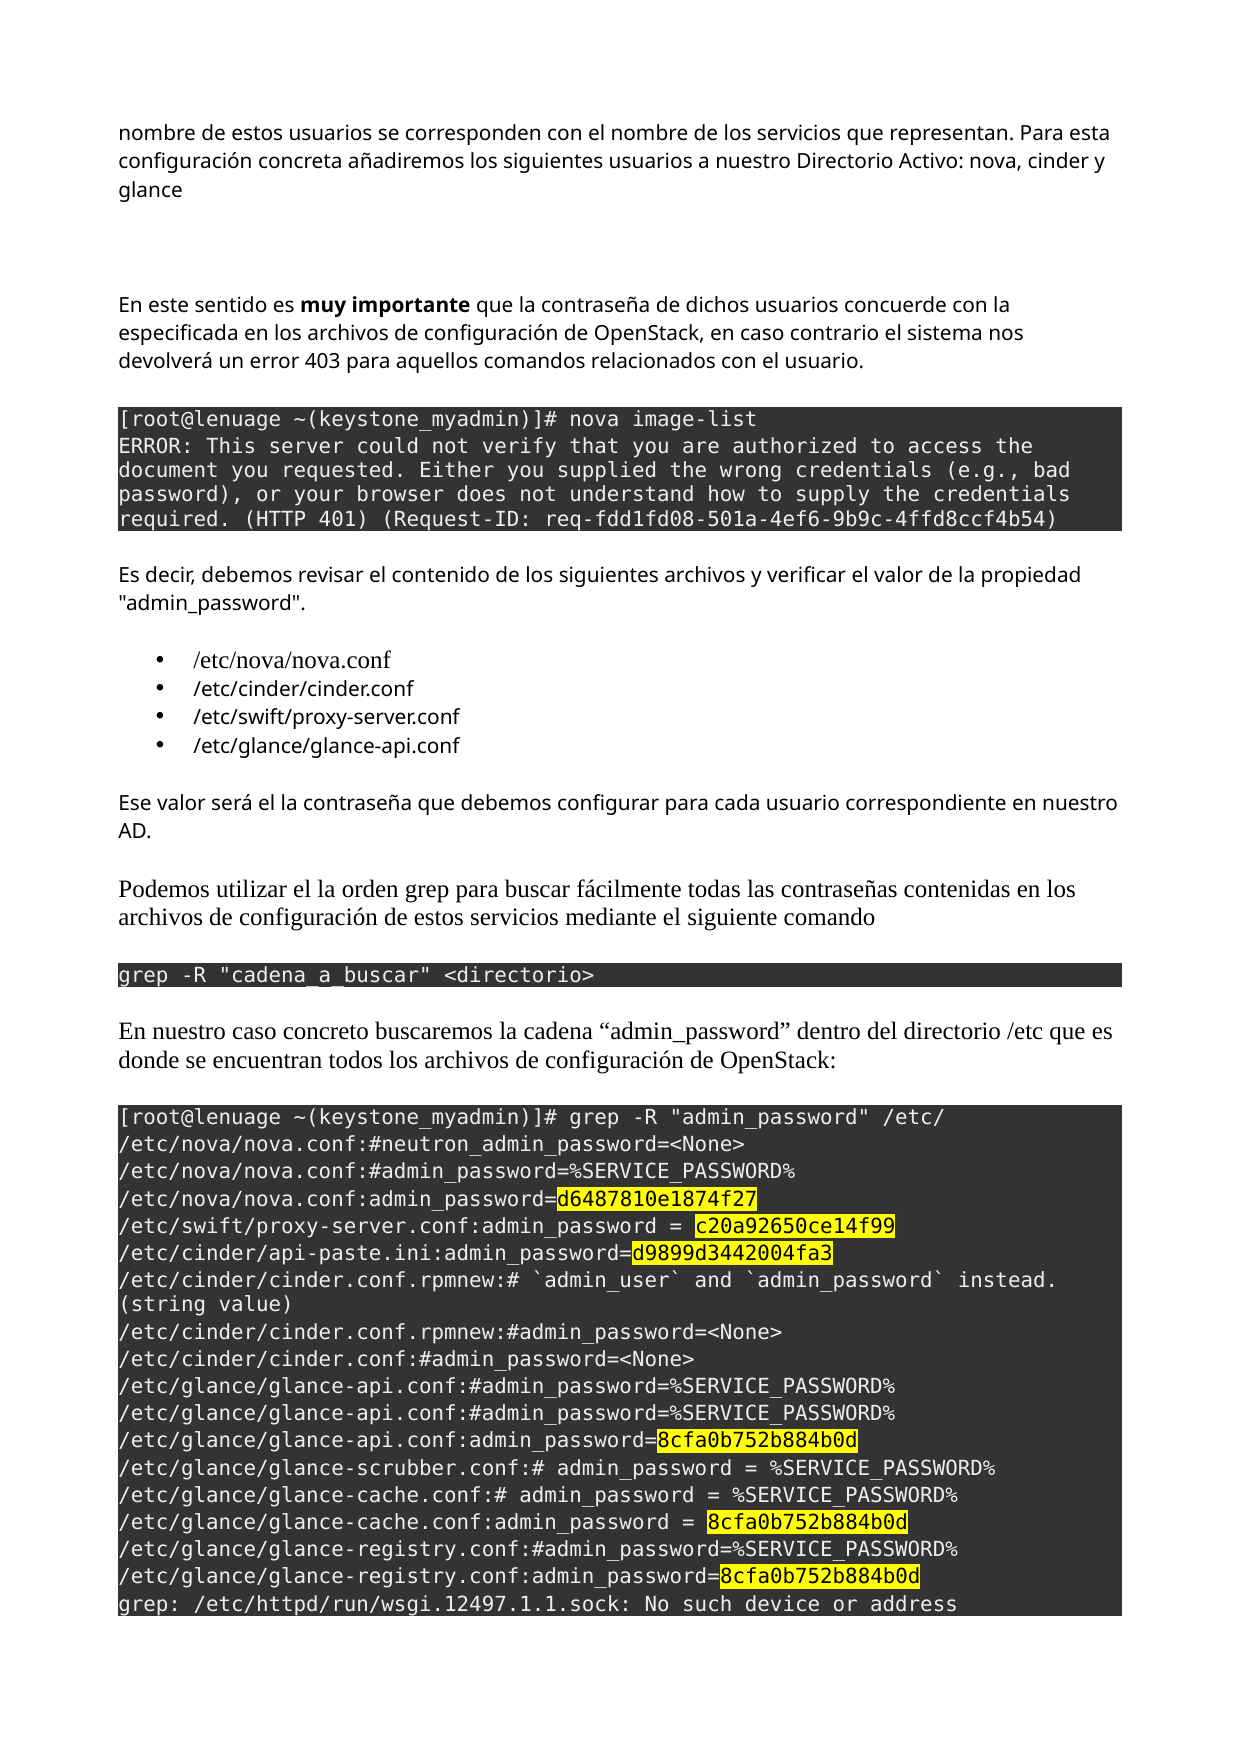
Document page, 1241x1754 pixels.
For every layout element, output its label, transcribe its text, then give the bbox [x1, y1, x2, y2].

text grep -R "cadena_a_buscar" <directorio> [118, 963, 1122, 987]
text [root@lenuage ~(keystone_myadmin)]# nova image-list [118, 407, 1122, 431]
text [root@lenuage ~(keystone_myadmin)]# grep -R "admin_password" /etc/ [118, 1105, 1122, 1129]
text /etc/glance/glance-api.conf:#admin_password=%SERVICE_PASSWORD% [118, 1401, 1122, 1426]
text /etc/cinder/cinder.conf.rpmnew:# `admin_user` and `admin_password` instead. (string value) [118, 1268, 1122, 1317]
text En este sentido es muy importante que la contraseña de dichos usuarios concuerde con la especificada en los archivos de configuración de OpenStack, en caso contrario el sistema nos devolverá un error 403 para aquellos comandos relacionados con el usuario. [118, 290, 1122, 375]
text grep: /etc/httpd/run/wsgi.12497.1.1.sock: No such device or address [118, 1592, 1122, 1616]
text /etc/cinder/cinder.conf:#admin_password=<None> [118, 1347, 1122, 1371]
text /etc/glance/glance-scrubber.conf:# admin_password = %SERVICE_PASSWORD% [118, 1456, 1122, 1480]
text /etc/nova/nova.conf:admin_password=d6487810e1874f27 [118, 1187, 1122, 1211]
text /etc/glance/glance-api.conf:admin_password=8cfa0b752b884b0d [118, 1428, 1122, 1453]
text ERROR: This server could not verify that you are authorized to access the document you requested. Either you supplied the wrong credentials (e.g., bad password), or your browser does not understand how to supply the credentials required. (HTTP 401) (Request-ID: req-fdd1fd08-501a-4ef6-9b9c-4ffd8ccf4b54) [118, 434, 1122, 531]
text /etc/glance/glance-api.conf:#admin_password=%SERVICE_PASSWORD% [118, 1374, 1122, 1398]
list /etc/nova/nova.conf [156, 645, 1122, 674]
text /etc/cinder/api-paste.ini:admin_password=d9899d3442004fa3 [118, 1241, 1122, 1265]
text /etc/glance/glance-registry.conf:admin_password=8cfa0b752b884b0d [118, 1564, 1122, 1589]
list /etc/cinder/cinder.conf [156, 674, 1122, 702]
text /etc/nova/nova.conf:#admin_password=%SERVICE_PASSWORD% [118, 1159, 1122, 1184]
text Ese valor será el la contraseña que debemos configurar para cada usuario correspondiente en nuestro AD. [118, 788, 1122, 845]
list /etc/swift/proxy-server.conf [156, 702, 1122, 731]
text /etc/swift/proxy-server.conf:admin_password = c20a92650ce14f99 [118, 1214, 1122, 1238]
text Podemos utilizar el la orden grep para buscar fácilmente todas las contraseñas contenidas en los archivos de configuración de estos servicios mediante el siguiente comando [118, 874, 1122, 931]
text /etc/nova/nova.conf:#neutron_admin_password=<None> [118, 1132, 1122, 1157]
text /etc/glance/glance-cache.conf:# admin_password = %SERVICE_PASSWORD% [118, 1483, 1122, 1507]
list /etc/glance/glance-api.conf [156, 731, 1122, 759]
text Es decir, debemos revisar el contenido de los siguientes archivos y verificar el valor de la propiedad "admin_password". [118, 560, 1122, 617]
text /etc/glance/glance-registry.conf:#admin_password=%SERVICE_PASSWORD% [118, 1537, 1122, 1561]
text nombre de estos usuarios se corresponden con el nombre de los servicios que representan. Para esta configuración concreta añadiremos los siguientes usuarios a nuestro Directorio Activo: nova, cinder y glance [118, 118, 1122, 203]
text /etc/glance/glance-cache.conf:admin_password = 8cfa0b752b884b0d [118, 1510, 1122, 1534]
text En nuestro caso concreto buscaremos la cadena “admin_password” dentro del directorio /etc que es donde se encuentran todos los archivos de configuración de OpenStack: [118, 1016, 1122, 1073]
text /etc/cinder/cinder.conf.rpmnew:#admin_password=<None> [118, 1320, 1122, 1344]
